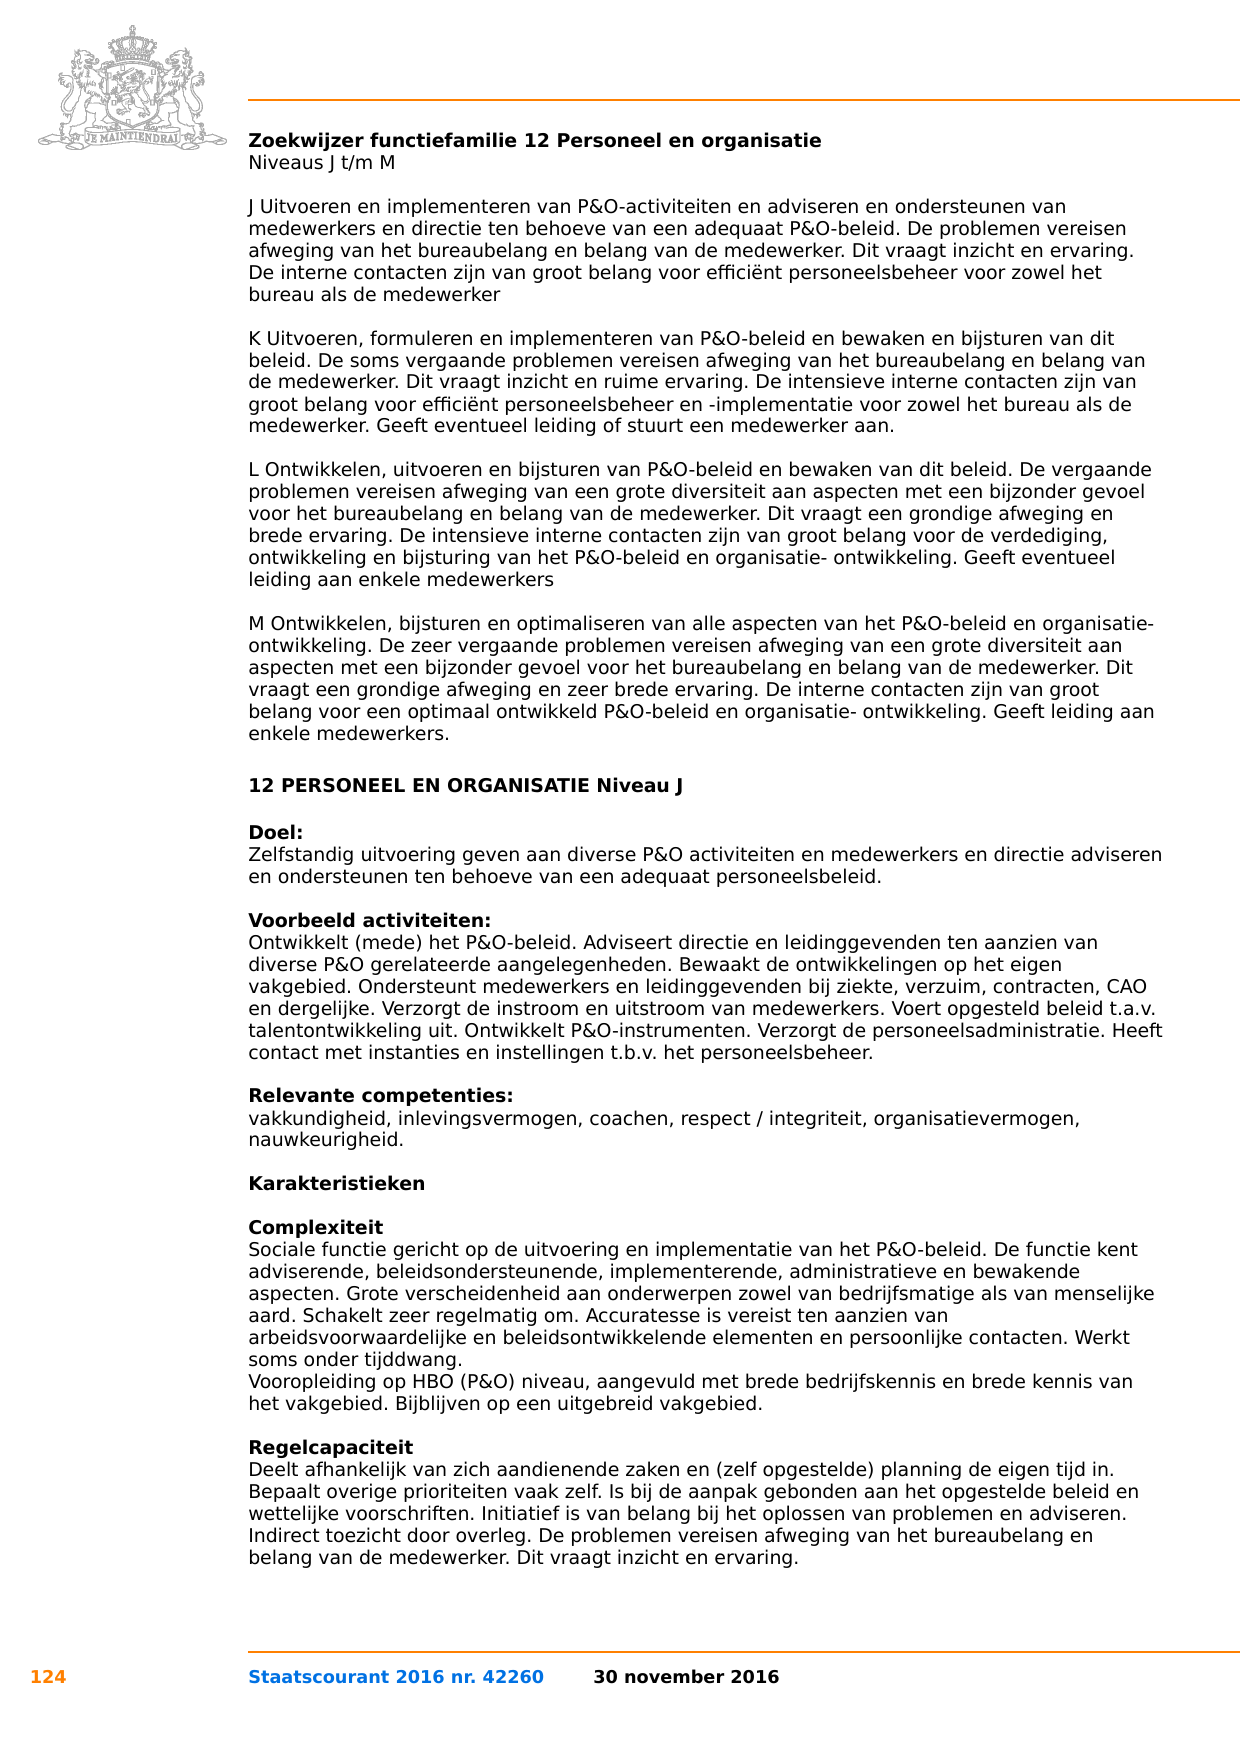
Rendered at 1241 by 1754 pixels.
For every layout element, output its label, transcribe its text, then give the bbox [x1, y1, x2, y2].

text Zelfstandig uitvoering geven aan diverse P&O activiteiten en medewerkers en directie adviseren en ondersteunen ten behoeve van een adequaat personeelsbeleid. [248, 844, 1163, 888]
text Sociale functie gericht op de uitvoering en implementatie van het P&O-beleid. De functie kent adviserende, beleidsondersteunende, implementerende, administratieve en bewakende aspecten. Grote verscheidenheid aan onderwerpen zowel van bedrijfsmatige als van menselijke aard. Schakelt zeer regelmatig om. Accuratesse is vereist ten aanzien van arbeidsvoorwaardelijke en beleidsontwikkelende elementen en persoonlijke contacten. Werkt soms onder tijddwang. [248, 1239, 1163, 1371]
text vakkundigheid, inlevingsvermogen, coachen, respect / integriteit, organisatievermogen, nauwkeurigheid. [248, 1107, 1163, 1151]
text Relevante competenties: [248, 1085, 1163, 1107]
text Karakteristieken [248, 1173, 1163, 1195]
text J Uitvoeren en implementeren van P&O-activiteiten en adviseren en ondersteunen van medewerkers en directie ten behoeve van een adequaat P&O-beleid. De problemen vereisen afweging van het bureaubelang en belang van de medewerker. Dit vraagt inzicht en ervaring. De interne contacten zijn van groot belang voor efficiënt personeelsbeheer voor zowel het bureau als de medewerker [248, 196, 1163, 306]
text Doel: [248, 822, 1163, 844]
text Zoekwijzer functiefamilie 12 Personeel en organisatie [248, 130, 1163, 152]
text L Ontwikkelen, uitvoeren en bijsturen van P&O-beleid en bewaken van dit beleid. De vergaande problemen vereisen afweging van een grote diversiteit aan aspecten met een bijzonder gevoel voor het bureaubelang en belang van de medewerker. Dit vraagt een grondige afweging en brede ervaring. De intensieve interne contacten zijn van groot belang voor de verdediging, ontwikkeling en bijsturing van het P&O-beleid en organisatie- ontwikkeling. Geeft eventueel leiding aan enkele medewerkers [248, 459, 1163, 591]
text Regelcapaciteit [248, 1437, 1163, 1459]
text M Ontwikkelen, bijsturen en optimaliseren van alle aspecten van het P&O-beleid en organisatie-ontwikkeling. De zeer vergaande problemen vereisen afweging van een grote diversiteit aan aspecten met een bijzonder gevoel voor het bureaubelang en belang van de medewerker. Dit vraagt een grondige afweging en zeer brede ervaring. De interne contacten zijn van groot belang voor een optimaal ontwikkeld P&O-beleid en organisatie- ontwikkeling. Geeft leiding aan enkele medewerkers. [248, 613, 1163, 745]
text Ontwikkelt (mede) het P&O-beleid. Adviseert directie en leidinggevenden ten aanzien van diverse P&O gerelateerde aangelegenheden. Bewaakt de ontwikkelingen op het eigen vakgebied. Ondersteunt medewerkers en leidinggevenden bij ziekte, verzuim, contracten, CAO en dergelijke. Verzorgt de instroom en uitstroom van medewerkers. Voert opgesteld beleid t.a.v. talentontwikkeling uit. Ontwikkelt P&O-instrumenten. Verzorgt de personeelsadministratie. Heeft contact met instanties en instellingen t.b.v. het personeelsbeheer. [248, 932, 1163, 1063]
text Voorbeeld activiteiten: [248, 910, 1163, 932]
text Complexiteit [248, 1217, 1163, 1239]
picture [38, 25, 227, 150]
text Deelt afhankelijk van zich aandienende zaken en (zelf opgestelde) planning de eigen tijd in. Bepaalt overige prioriteiten vaak zelf. Is bij de aanpak gebonden aan het opgestelde beleid en wettelijke voorschriften. Initiatief is van belang bij het oplossen van problemen en adviseren. Indirect toezicht door overleg. De problemen vereisen afweging van het bureaubelang en belang van de medewerker. Dit vraagt inzicht en ervaring. [248, 1459, 1163, 1569]
text Niveaus J t/m M [248, 152, 1163, 174]
subtitle 12 PERSONEEL EN ORGANISATIE Niveau J [248, 775, 1163, 797]
text K Uitvoeren, formuleren en implementeren van P&O-beleid en bewaken en bijsturen van dit beleid. De soms vergaande problemen vereisen afweging van het bureaubelang en belang van de medewerker. Dit vraagt inzicht en ruime ervaring. De intensieve interne contacten zijn van groot belang voor efficiënt personeelsbeheer en -implementatie voor zowel het bureau als de medewerker. Geeft eventueel leiding of stuurt een medewerker aan. [248, 327, 1163, 437]
text Vooropleiding op HBO (P&O) niveau, aangevuld met brede bedrijfskennis en brede kennis van het vakgebied. Bijblijven op een uitgebreid vakgebied. [248, 1371, 1163, 1415]
